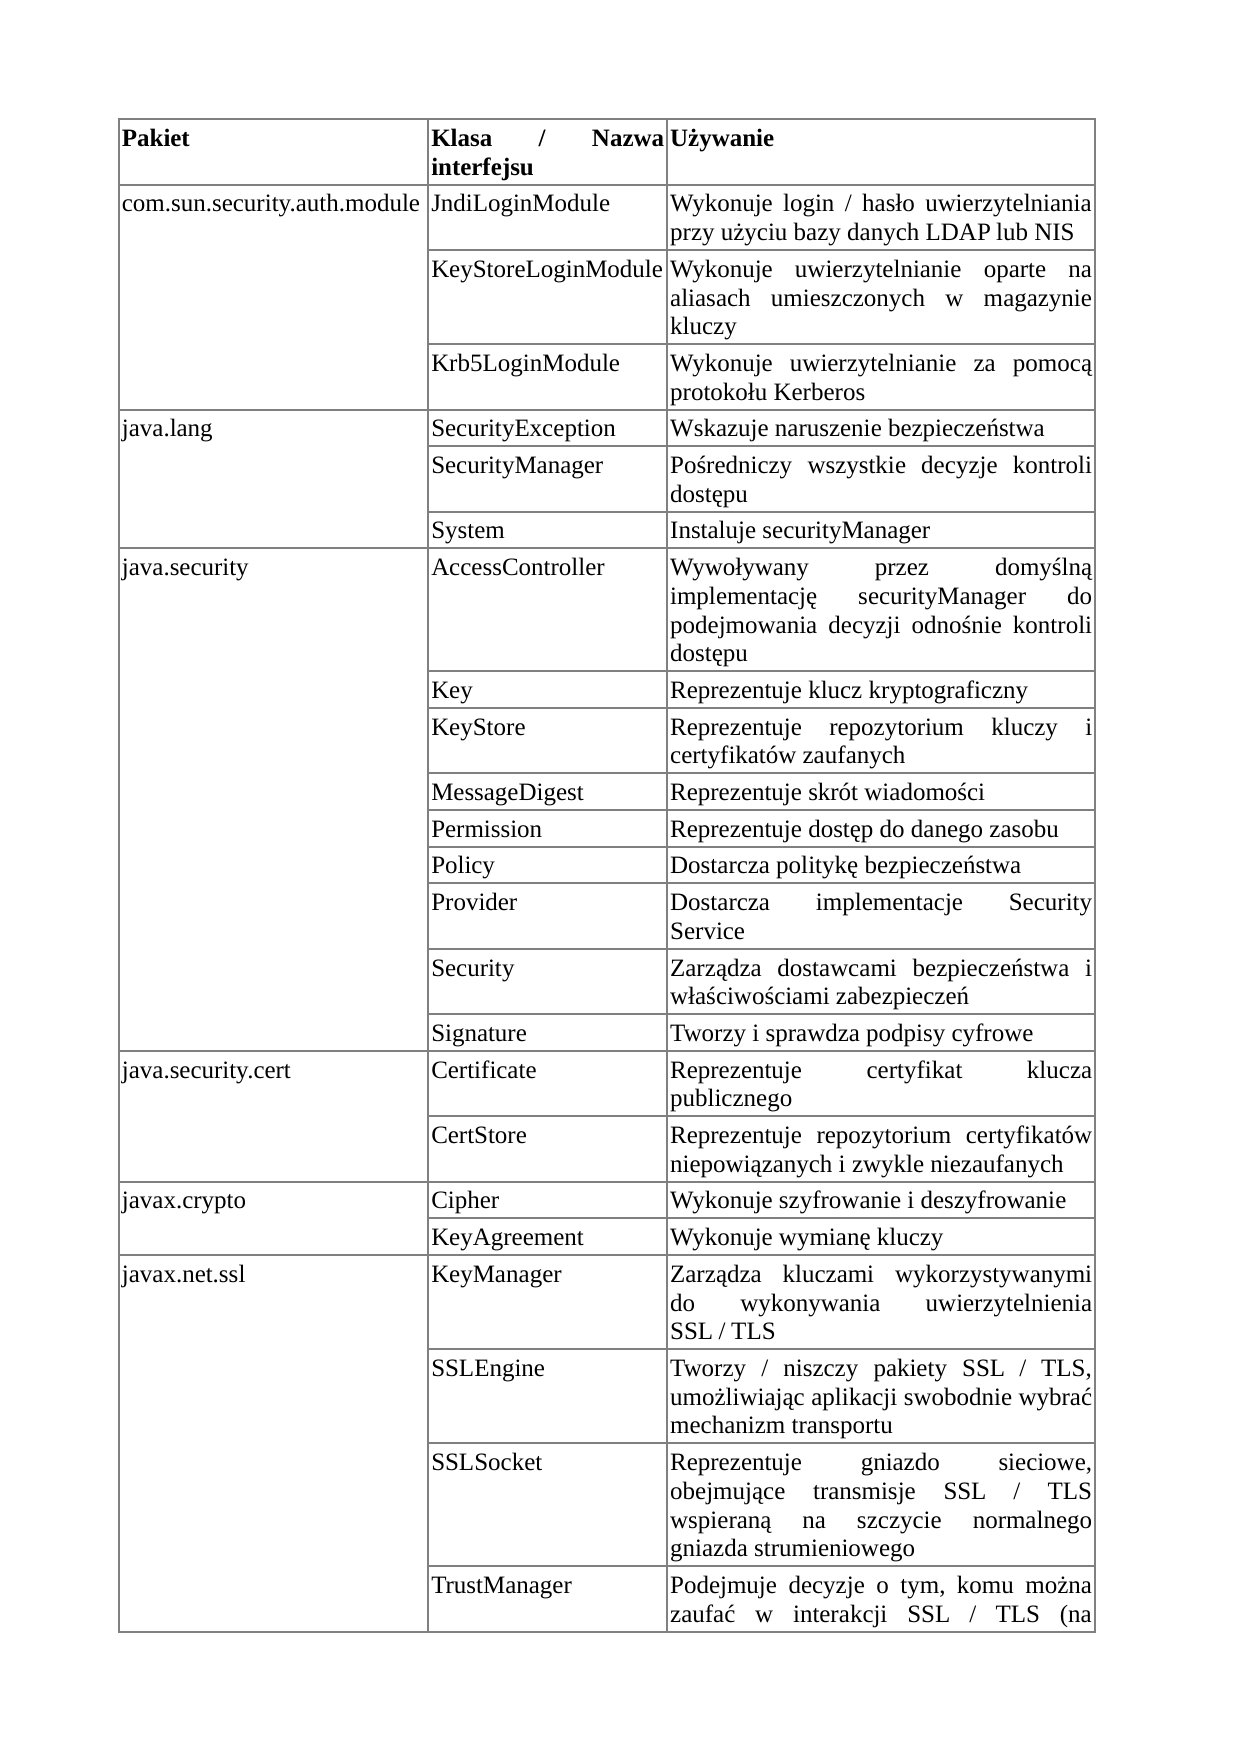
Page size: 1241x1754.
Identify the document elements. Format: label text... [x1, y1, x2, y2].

table_cell TrustManager [429, 1567, 666, 1631]
table_cell Wskazuje naruszenie bezpieczeństwa [668, 411, 1094, 445]
table_cell KeyStoreLoginModule [429, 251, 666, 343]
table_cell Reprezentuje repozytorium certyfikatów niepowiązanych i zwykle niezaufanych [668, 1117, 1094, 1181]
table_cell Reprezentuje repozytorium kluczy i certyfikatów zaufanych [668, 709, 1094, 772]
table_cell KeyAgreement [429, 1219, 666, 1254]
table_cell Wykonuje login / hasło uwierzytelniania przy użyciu bazy danych LDAP lub NIS [668, 186, 1094, 249]
table_cell Reprezentuje skrót wiadomości [668, 774, 1094, 809]
table_header Używanie [668, 120, 1094, 183]
table_cell Wykonuje szyfrowanie i deszyfrowanie [668, 1183, 1094, 1217]
table_cell Certificate [429, 1052, 666, 1115]
table_header Klasa / Nazwa interfejsu [429, 120, 666, 183]
table_cell SSLEngine [429, 1350, 666, 1442]
table_cell java.lang [120, 411, 427, 547]
table_cell Zarządza kluczami wykorzystywanymi do wykonywania uwierzytelnienia SSL / TLS [668, 1256, 1094, 1348]
table_header Pakiet [120, 120, 427, 183]
table_cell Wykonuje wymianę kluczy [668, 1219, 1094, 1254]
table_cell KeyStore [429, 709, 666, 772]
table_cell Tworzy / niszczy pakiety SSL / TLS, umożliwiając aplikacji swobodnie wybrać mechanizm transportu [668, 1350, 1094, 1442]
table_cell Policy [429, 848, 666, 882]
table_cell Reprezentuje dostęp do danego zasobu [668, 811, 1094, 846]
table_cell JndiLoginModule [429, 186, 666, 249]
table_cell java.security [120, 549, 427, 1050]
table_cell Wykonuje uwierzytelnianie oparte na aliasach umieszczonych w magazynie kluczy [668, 251, 1094, 343]
table_cell Dostarcza implementacje Security Service [668, 884, 1094, 948]
table_cell Reprezentuje certyfikat klucza publicznego [668, 1052, 1094, 1115]
table_cell Podejmuje decyzje o tym, komu można zaufać w interakcji SSL / TLS (na [668, 1567, 1094, 1631]
table_cell SecurityException [429, 411, 666, 445]
table_cell javax.net.ssl [120, 1256, 427, 1631]
table_cell Pośredniczy wszystkie decyzje kontroli dostępu [668, 447, 1094, 511]
table_cell Reprezentuje klucz kryptograficzny [668, 672, 1094, 707]
table_cell Security [429, 950, 666, 1013]
table_cell Wykonuje uwierzytelnianie za pomocą protokołu Kerberos [668, 345, 1094, 408]
table_cell Zarządza dostawcami bezpieczeństwa i właściwościami zabezpieczeń [668, 950, 1094, 1013]
table_cell javax.crypto [120, 1183, 427, 1254]
table_cell SecurityManager [429, 447, 666, 511]
table_cell Krb5LoginModule [429, 345, 666, 408]
table_cell Key [429, 672, 666, 707]
table_cell SSLSocket [429, 1444, 666, 1565]
table_cell Tworzy i sprawdza podpisy cyfrowe [668, 1015, 1094, 1050]
table_cell KeyManager [429, 1256, 666, 1348]
table_cell Reprezentuje gniazdo sieciowe, obejmujące transmisje SSL / TLS wspieraną na szczycie normalnego gniazda strumieniowego [668, 1444, 1094, 1565]
table_cell java.security.cert [120, 1052, 427, 1181]
table_cell MessageDigest [429, 774, 666, 809]
table_cell Dostarcza politykę bezpieczeństwa [668, 848, 1094, 882]
table_cell System [429, 513, 666, 547]
table_cell CertStore [429, 1117, 666, 1181]
table_cell AccessController [429, 549, 666, 670]
table_cell Instaluje securityManager [668, 513, 1094, 547]
table_cell Cipher [429, 1183, 666, 1217]
table_cell Wywoływany przez domyślną implementację securityManager do podejmowania decyzji odnośnie kontroli dostępu [668, 549, 1094, 670]
table_cell Signature [429, 1015, 666, 1050]
table_cell com.sun.security.auth.module [120, 186, 427, 408]
table_cell Permission [429, 811, 666, 846]
table_cell Provider [429, 884, 666, 948]
